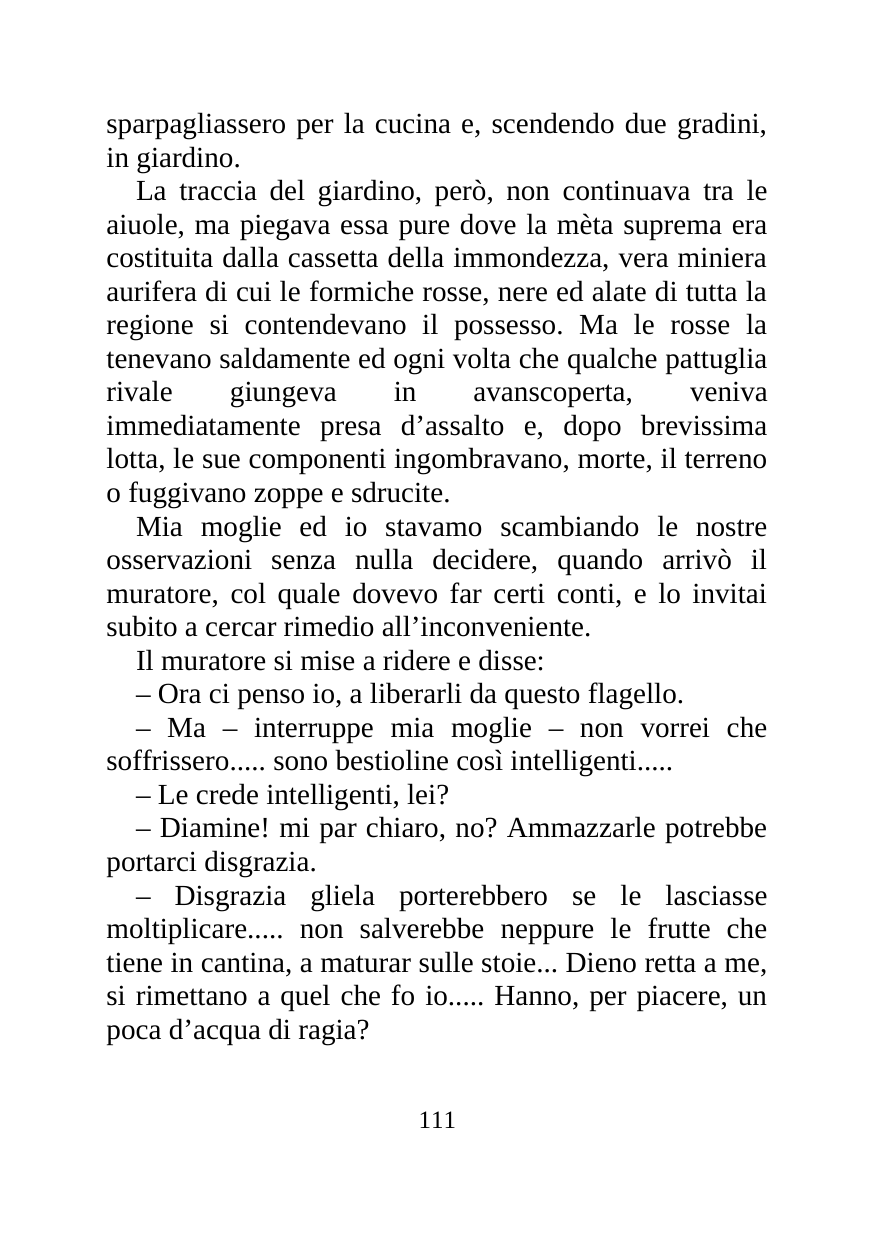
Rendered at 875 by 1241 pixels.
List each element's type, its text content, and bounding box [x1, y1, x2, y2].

text – Ora ci penso io, a liberarli da questo flagello. [106, 676, 768, 710]
text Il muratore si mise a ridere e disse: [106, 643, 768, 676]
text sparpagliassero per la cucina e, scendendo due gradini, in giardino. [106, 106, 768, 173]
text La traccia del giardino, però, non continuava tra le aiuole, ma piegava essa pure dove la mèta suprema era costituita dalla cassetta della immondezza, vera miniera aurifera di cui le formiche rosse, nere ed alate di tutta la regione si contendevano il possesso. Ma le rosse la tenevano saldamente ed ogni volta che qualche pattuglia rivale giungeva in avanscoperta, veniva immediatamente presa d’assalto e, dopo brevissima lotta, le sue componenti ingombravano, morte, il terreno o fuggivano zoppe e sdrucite. [106, 173, 768, 509]
text – Le crede intelligenti, lei? [106, 777, 768, 811]
text – Disgrazia gliela porterebbero se le lasciasse moltiplicare..... non salverebbe neppure le frutte che tiene in cantina, a maturar sulle stoie... Dieno retta a me, si rimettano a quel che fo io..... Hanno, per piacere, un poca d’acqua di ragia? [106, 878, 768, 1045]
text Mia moglie ed io stavamo scambiando le nostre osservazioni senza nulla decidere, quando arrivò il muratore, col quale dovevo far certi conti, e lo invitai subito a cercar rimedio all’inconveniente. [106, 509, 768, 643]
text – Diamine! mi par chiaro, no? Ammazzarle potrebbe portarci disgrazia. [106, 811, 768, 878]
text – Ma – interruppe mia moglie – non vorrei che soffrissero..... sono bestioline così intelligenti..... [106, 710, 768, 777]
